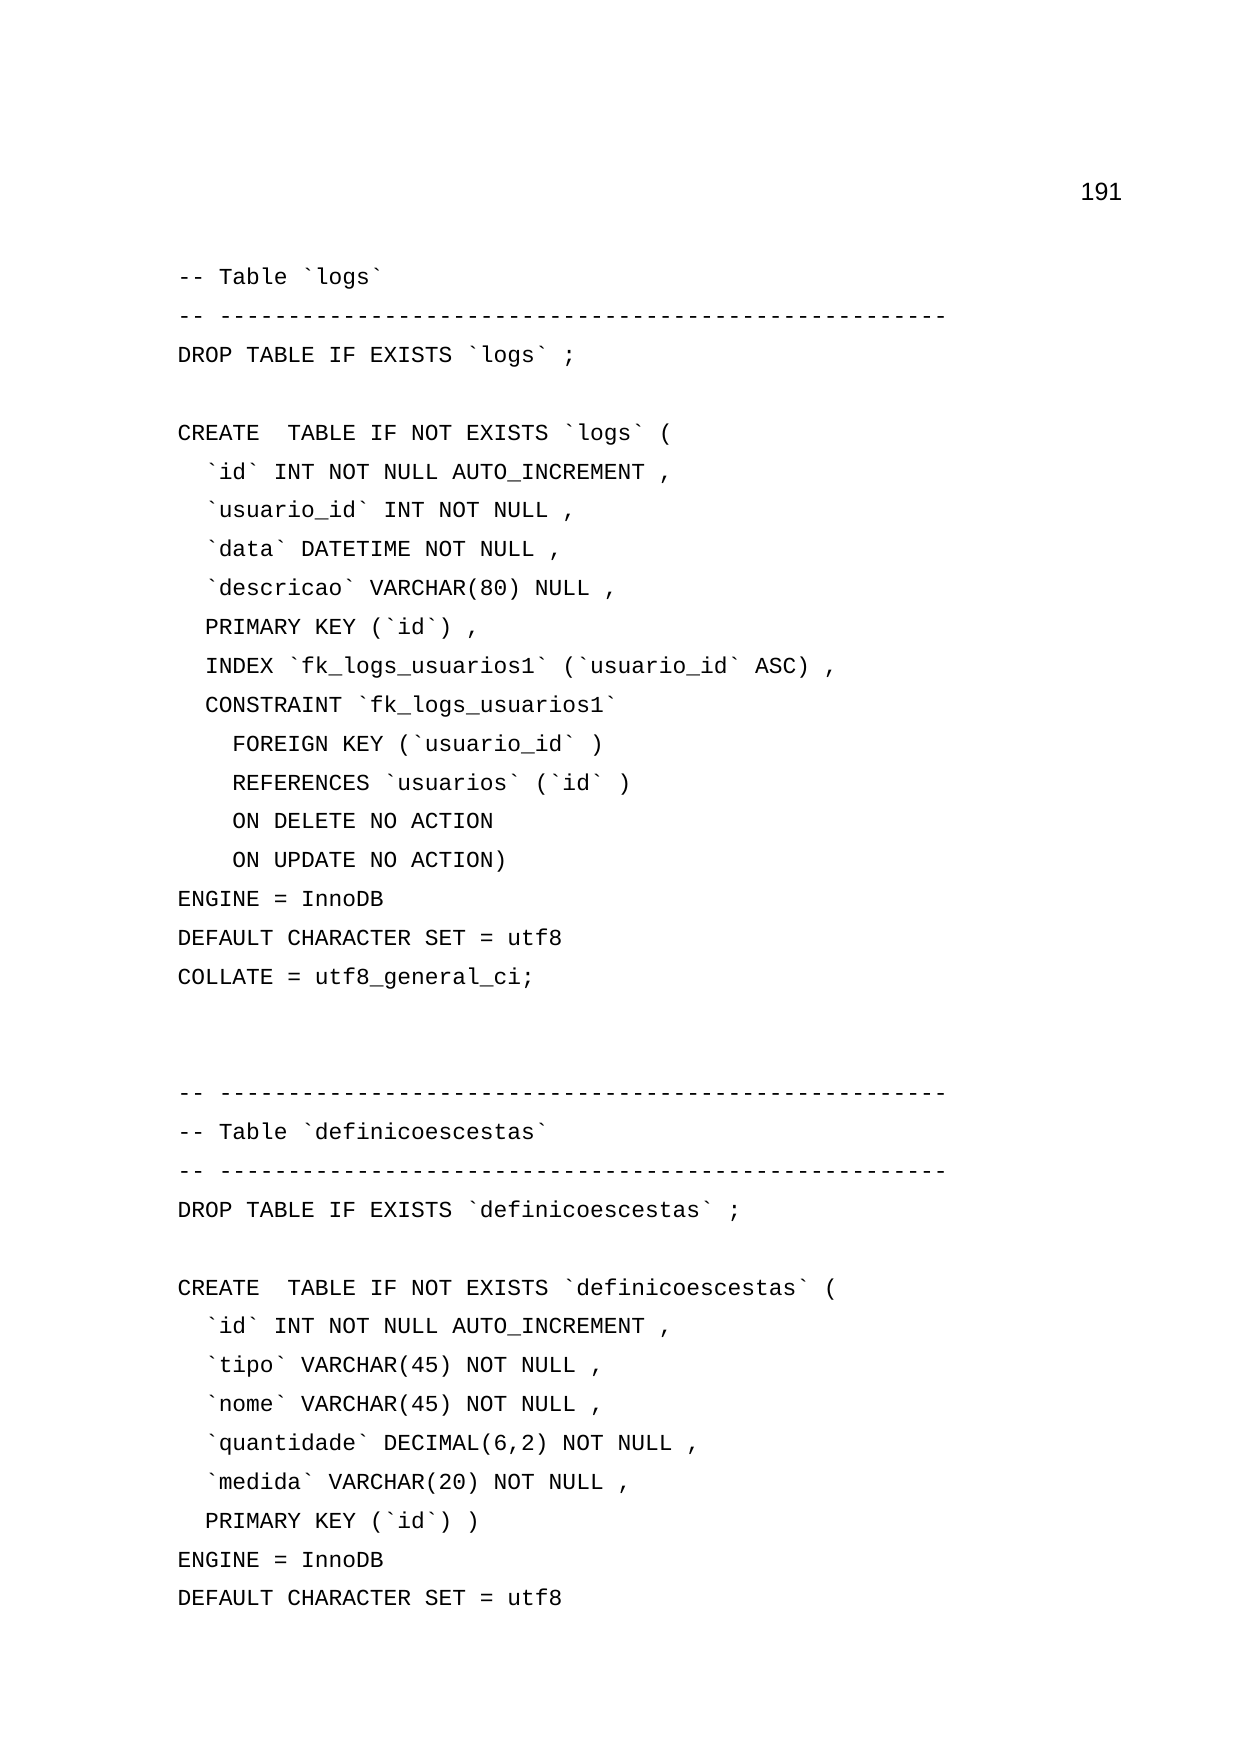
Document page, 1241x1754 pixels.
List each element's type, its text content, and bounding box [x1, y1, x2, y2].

text ENGINE = InnoDB [177, 1548, 1122, 1574]
text `medida` VARCHAR(20) NOT NULL , [177, 1470, 1122, 1496]
text `descricao` VARCHAR(80) NULL , [177, 577, 1122, 602]
text `usuario_id` INT NOT NULL , [177, 499, 1122, 525]
text DEFAULT CHARACTER SET = utf8 [177, 926, 1122, 952]
text `id` INT NOT NULL AUTO_INCREMENT , [177, 460, 1122, 486]
text DROP TABLE IF EXISTS `definicoescestas` ; [177, 1198, 1122, 1224]
text -- Table `definicoescestas` [177, 1121, 1122, 1146]
text DEFAULT CHARACTER SET = utf8 [177, 1587, 1122, 1613]
text CREATE TABLE IF NOT EXISTS `logs` ( [177, 421, 1122, 447]
text ON DELETE NO ACTION [177, 810, 1122, 836]
text -- Table `logs` [177, 266, 1122, 292]
text -- ----------------------------------------------------- [177, 304, 1122, 331]
text `data` DATETIME NOT NULL , [177, 538, 1122, 564]
text CONSTRAINT `fk_logs_usuarios1` [177, 693, 1122, 719]
text `quantidade` DECIMAL(6,2) NOT NULL , [177, 1431, 1122, 1457]
text -- ----------------------------------------------------- [177, 1159, 1122, 1185]
text ENGINE = InnoDB [177, 887, 1122, 913]
text `nome` VARCHAR(45) NOT NULL , [177, 1392, 1122, 1418]
text DROP TABLE IF EXISTS `logs` ; [177, 343, 1122, 369]
text ON UPDATE NO ACTION) [177, 848, 1122, 874]
text `tipo` VARCHAR(45) NOT NULL , [177, 1354, 1122, 1379]
text FOREIGN KEY (`usuario_id` ) [177, 732, 1122, 758]
text `id` INT NOT NULL AUTO_INCREMENT , [177, 1315, 1122, 1341]
text PRIMARY KEY (`id`) ) [177, 1509, 1122, 1535]
text COLLATE = utf8_general_ci; [177, 965, 1122, 991]
text PRIMARY KEY (`id`) , [177, 615, 1122, 641]
text REFERENCES `usuarios` (`id` ) [177, 771, 1122, 797]
text -- ----------------------------------------------------- [177, 1082, 1122, 1108]
text CREATE TABLE IF NOT EXISTS `definicoescestas` ( [177, 1276, 1122, 1302]
text INDEX `fk_logs_usuarios1` (`usuario_id` ASC) , [177, 654, 1122, 680]
